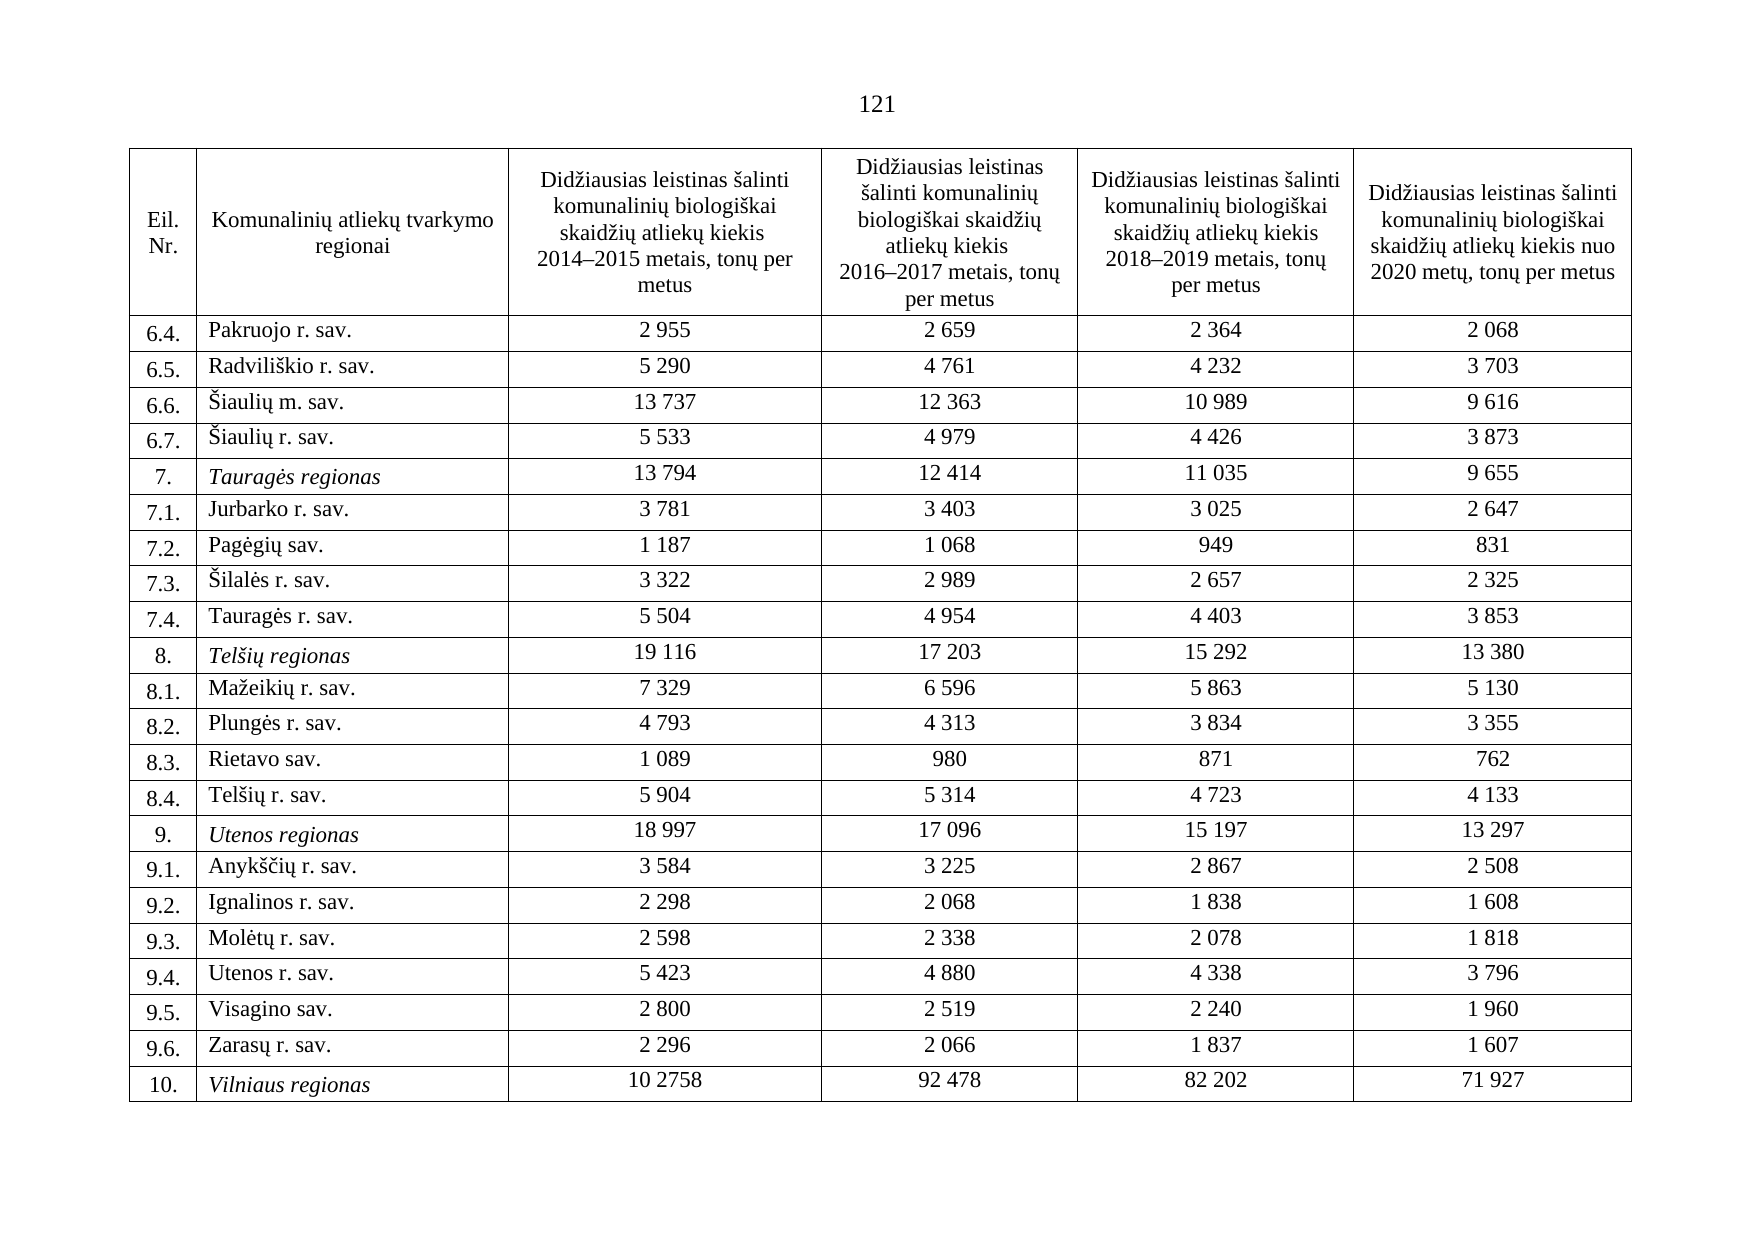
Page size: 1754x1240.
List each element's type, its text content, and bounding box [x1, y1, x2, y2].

table_cell 12 414 [822, 459, 1077, 494]
table_cell 2 800 [509, 995, 821, 1030]
table_cell Molėtų r. sav. [197, 924, 508, 958]
table_cell 831 [1354, 531, 1631, 565]
table_cell 4 133 [1354, 781, 1631, 815]
table_cell 2 657 [1078, 566, 1353, 601]
table_cell 2 519 [822, 995, 1077, 1030]
table_cell 17 096 [822, 816, 1077, 851]
table_cell 4 403 [1078, 602, 1353, 637]
table_cell 3 584 [509, 852, 821, 887]
table_cell 1 818 [1354, 924, 1631, 958]
table_cell 71 927 [1354, 1067, 1631, 1101]
table_cell Utenos r. sav. [197, 959, 508, 994]
table_cell 7. [130, 459, 196, 494]
table_cell 2 066 [822, 1031, 1077, 1066]
table_cell 7.3. [130, 566, 196, 601]
table_cell 4 313 [822, 709, 1077, 744]
table_cell 15 292 [1078, 638, 1353, 672]
table_cell 762 [1354, 745, 1631, 780]
table_cell 5 904 [509, 781, 821, 815]
table_cell 4 426 [1078, 424, 1353, 458]
table_cell 5 314 [822, 781, 1077, 815]
table_cell 17 203 [822, 638, 1077, 672]
table_cell 2 068 [1354, 316, 1631, 351]
table_cell 7 329 [509, 674, 821, 708]
table_cell 10 989 [1078, 388, 1353, 422]
table_cell 9.4. [130, 959, 196, 994]
table_cell 3 703 [1354, 352, 1631, 387]
table_cell 2 867 [1078, 852, 1353, 887]
table_cell 13 794 [509, 459, 821, 494]
table_cell 2 325 [1354, 566, 1631, 601]
table_cell 8.2. [130, 709, 196, 744]
table_cell 3 355 [1354, 709, 1631, 744]
table_cell 5 533 [509, 424, 821, 458]
table_cell 5 290 [509, 352, 821, 387]
table_cell Rietavo sav. [197, 745, 508, 780]
table_cell 2 659 [822, 316, 1077, 351]
table_cell Tauragės r. sav. [197, 602, 508, 637]
table_cell 4 338 [1078, 959, 1353, 994]
table_cell 6 596 [822, 674, 1077, 708]
table_cell 9. [130, 816, 196, 851]
table_cell 9.1. [130, 852, 196, 887]
table_cell 2 364 [1078, 316, 1353, 351]
table_cell 2 647 [1354, 495, 1631, 529]
table_cell 6.5. [130, 352, 196, 387]
table_cell 7.2. [130, 531, 196, 565]
table_cell Zarasų r. sav. [197, 1031, 508, 1066]
table_cell 3 403 [822, 495, 1077, 529]
table_cell 3 873 [1354, 424, 1631, 458]
table_cell 2 078 [1078, 924, 1353, 958]
table_cell Radviliškio r. sav. [197, 352, 508, 387]
table_cell Telšių regionas [197, 638, 508, 672]
table_cell Utenos regionas [197, 816, 508, 851]
table_cell 7.1. [130, 495, 196, 529]
table_cell 2 298 [509, 888, 821, 923]
table_cell Pakruojo r. sav. [197, 316, 508, 351]
table_cell 10. [130, 1067, 196, 1101]
table_cell 5 423 [509, 959, 821, 994]
table_cell 949 [1078, 531, 1353, 565]
table_cell 1 068 [822, 531, 1077, 565]
table_cell 871 [1078, 745, 1353, 780]
table_cell 2 598 [509, 924, 821, 958]
table_header Eil. Nr. [130, 149, 196, 315]
table_cell 13 297 [1354, 816, 1631, 851]
table_cell 1 089 [509, 745, 821, 780]
table_cell 18 997 [509, 816, 821, 851]
table_cell 9.6. [130, 1031, 196, 1066]
table_cell 4 880 [822, 959, 1077, 994]
table_cell 3 225 [822, 852, 1077, 887]
table_cell 15 197 [1078, 816, 1353, 851]
table_cell 1 960 [1354, 995, 1631, 1030]
table_cell 11 035 [1078, 459, 1353, 494]
table_cell 4 723 [1078, 781, 1353, 815]
table_cell 9.3. [130, 924, 196, 958]
table_cell Vilniaus regionas [197, 1067, 508, 1101]
table_cell 5 130 [1354, 674, 1631, 708]
table_cell 12 363 [822, 388, 1077, 422]
table_cell 3 781 [509, 495, 821, 529]
table_cell 19 116 [509, 638, 821, 672]
table_cell 82 202 [1078, 1067, 1353, 1101]
table_cell 5 504 [509, 602, 821, 637]
table_cell 8.1. [130, 674, 196, 708]
table_cell 3 322 [509, 566, 821, 601]
table_cell 2 240 [1078, 995, 1353, 1030]
table_cell 8. [130, 638, 196, 672]
table_header Didžiausias leistinas šalinti komunalinių biologiškai skaidžių atliekų kiekis 2018–2019 metais, tonų per metus [1078, 149, 1353, 315]
table_cell Visagino sav. [197, 995, 508, 1030]
table_cell 9.5. [130, 995, 196, 1030]
table_cell 8.4. [130, 781, 196, 815]
table_cell 1 838 [1078, 888, 1353, 923]
table_header Didžiausias leistinas šalinti komunalinių biologiškai skaidžių atliekų kiekis nuo 2020 metų, tonų per metus [1354, 149, 1631, 315]
table_cell 9 655 [1354, 459, 1631, 494]
table_cell 1 607 [1354, 1031, 1631, 1066]
table_cell Pagėgių sav. [197, 531, 508, 565]
table_cell 980 [822, 745, 1077, 780]
table_cell Mažeikių r. sav. [197, 674, 508, 708]
table_cell Telšių r. sav. [197, 781, 508, 815]
table_cell 4 954 [822, 602, 1077, 637]
table_cell 2 068 [822, 888, 1077, 923]
table_header Didžiausias leistinas šalinti komunalinių biologiškai skaidžių atliekų kiekis 2014–2015 metais, tonų per metus [509, 149, 821, 315]
table_cell 8.3. [130, 745, 196, 780]
table_cell 10 2758 [509, 1067, 821, 1101]
table_cell 2 338 [822, 924, 1077, 958]
table_cell Šiaulių m. sav. [197, 388, 508, 422]
table_cell 2 955 [509, 316, 821, 351]
table_cell 1 837 [1078, 1031, 1353, 1066]
table_cell Šiaulių r. sav. [197, 424, 508, 458]
table_cell Jurbarko r. sav. [197, 495, 508, 529]
table_cell 6.7. [130, 424, 196, 458]
table_cell 3 834 [1078, 709, 1353, 744]
table_cell 3 853 [1354, 602, 1631, 637]
table_cell 13 737 [509, 388, 821, 422]
table_cell 1 187 [509, 531, 821, 565]
table_cell 3 796 [1354, 959, 1631, 994]
table_header Didžiausias leistinas šalinti komunalinių biologiškai skaidžių atliekų kiekis 2016–2017 metais, tonų per metus [822, 149, 1077, 315]
table_cell 2 296 [509, 1031, 821, 1066]
table_cell 1 608 [1354, 888, 1631, 923]
table_cell 13 380 [1354, 638, 1631, 672]
table_cell 4 761 [822, 352, 1077, 387]
table_cell 9 616 [1354, 388, 1631, 422]
table_cell 6.6. [130, 388, 196, 422]
table_cell 3 025 [1078, 495, 1353, 529]
table_cell Tauragės regionas [197, 459, 508, 494]
table_cell 4 979 [822, 424, 1077, 458]
table_header Komunalinių atliekų tvarkymo regionai [197, 149, 508, 315]
table_cell 4 232 [1078, 352, 1353, 387]
table_cell Šilalės r. sav. [197, 566, 508, 601]
table_cell 4 793 [509, 709, 821, 744]
table_cell Ignalinos r. sav. [197, 888, 508, 923]
table_cell 2 508 [1354, 852, 1631, 887]
table_cell 5 863 [1078, 674, 1353, 708]
table_cell 7.4. [130, 602, 196, 637]
table_cell 6.4. [130, 316, 196, 351]
table_cell Anykščių r. sav. [197, 852, 508, 887]
table_cell 92 478 [822, 1067, 1077, 1101]
table_cell Plungės r. sav. [197, 709, 508, 744]
table_cell 2 989 [822, 566, 1077, 601]
table_cell 9.2. [130, 888, 196, 923]
